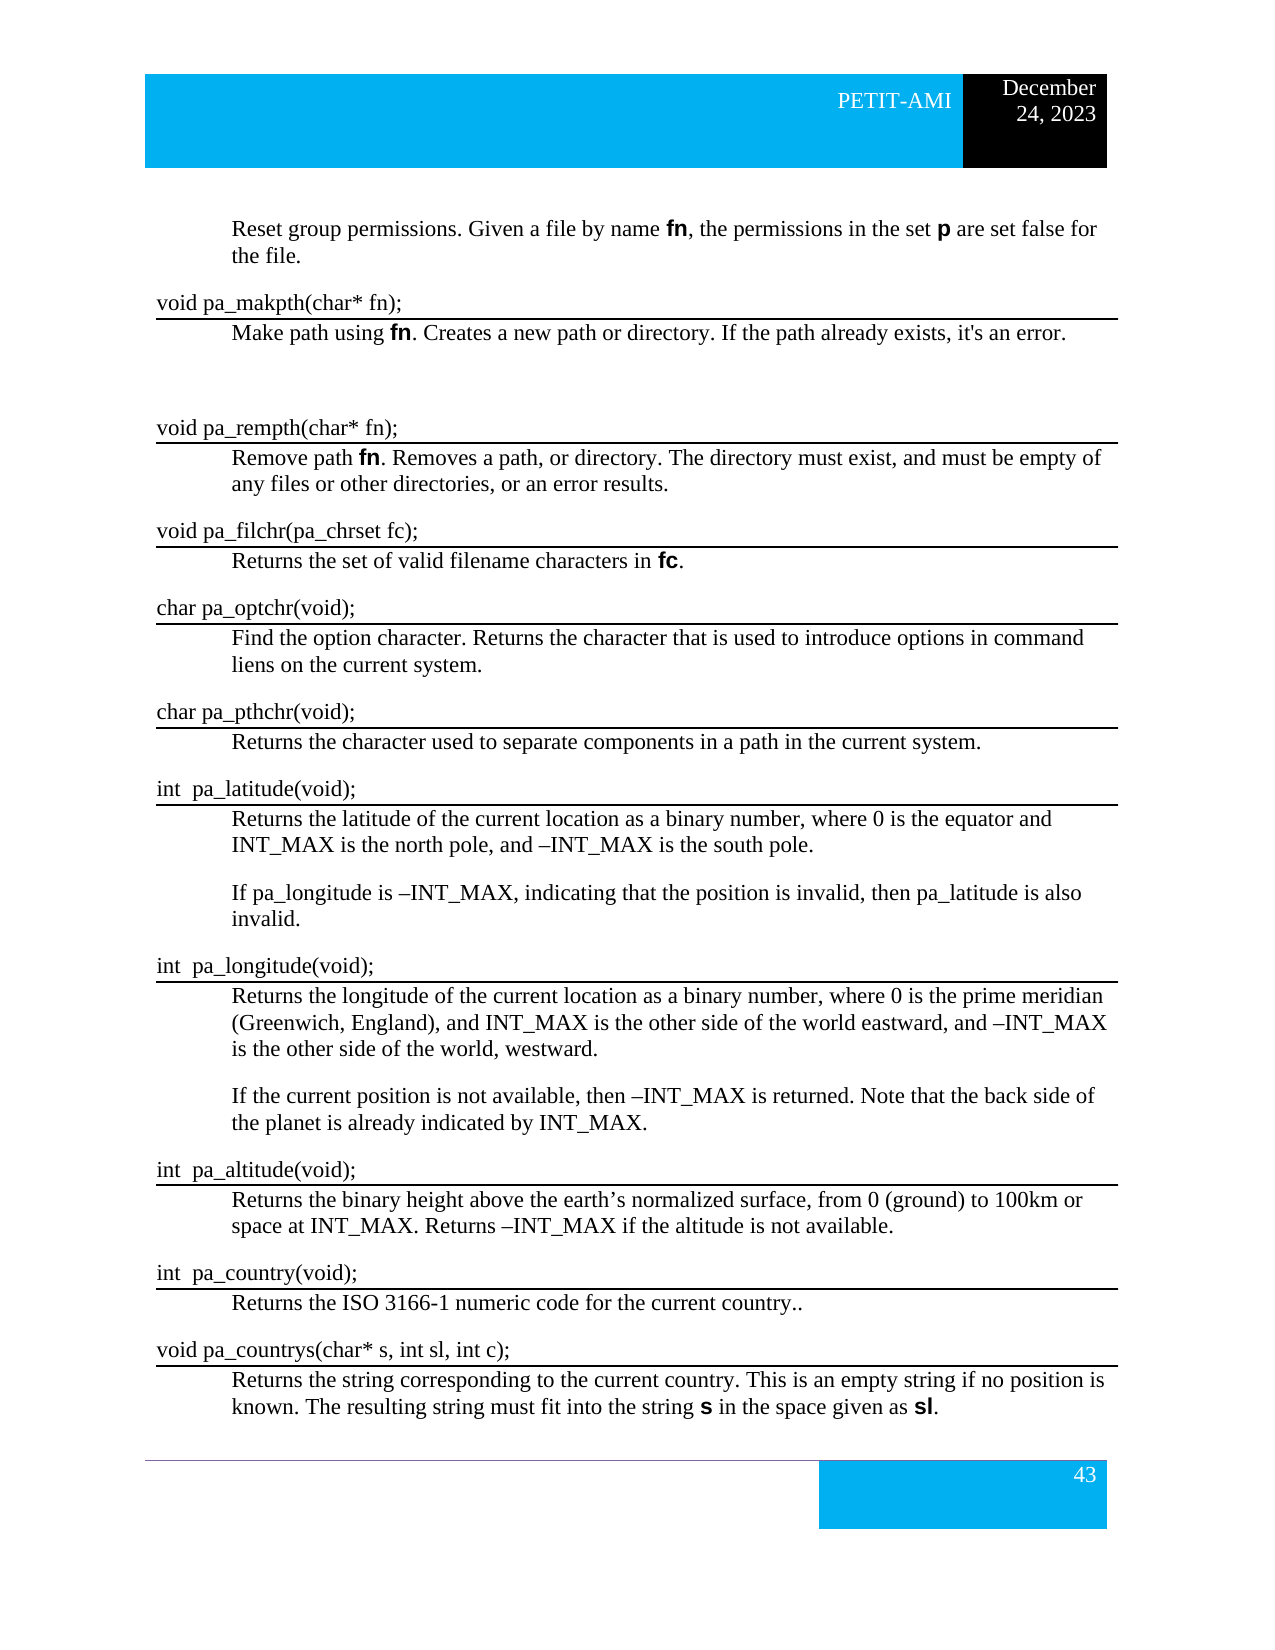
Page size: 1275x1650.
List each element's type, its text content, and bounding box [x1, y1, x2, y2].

text void pa_countrys(char* s, int sl, int c); [156, 1336, 1118, 1365]
text char pa_optchr(void); [156, 594, 1118, 623]
text Find the option character. Returns the character that is used to introduce options in command liens on the current system. [231, 625, 1118, 677]
text If the current position is not available, then –INT_MAX is returned. Note that the back side of the planet is already indicated by INT_MAX. [231, 1082, 1118, 1135]
text Returns the set of valid filename characters in fc. [231, 548, 1118, 574]
text int pa_latitude(void); [156, 775, 1118, 804]
text Remove path fn. Removes a path, or directory. The directory must exist, and must be empty of any files or other directories, or an error results. [231, 444, 1118, 496]
text Returns the ISO 3166-1 numeric code for the current country.. [231, 1290, 1118, 1316]
text char pa_pthchr(void); [156, 698, 1118, 727]
text Make path using fn. Creates a new path or directory. If the path already exists, it's an error. [231, 320, 1118, 346]
text int pa_country(void); [156, 1259, 1118, 1288]
text If pa_longitude is –INT_MAX, indicating that the position is invalid, then pa_latitude is also invalid. [231, 879, 1118, 931]
text Returns the longitude of the current location as a binary number, where 0 is the prime meridian (Greenwich, England), and INT_MAX is the other side of the world eastward, and –INT_MAX is the other side of the world, westward. [231, 983, 1118, 1061]
text void pa_rempth(char* fn); [156, 413, 1118, 442]
text int pa_altitude(void); [156, 1156, 1118, 1184]
text Returns the string corresponding to the current country. This is an empty string if no position is known. The resulting string must fit into the string s in the space given as sl. [231, 1367, 1118, 1419]
text Returns the character used to separate components in a path in the current system. [231, 729, 1118, 754]
text void pa_makpth(char* fn); [156, 289, 1118, 318]
text int pa_longitude(void); [156, 952, 1118, 981]
text Returns the latitude of the current location as a binary number, where 0 is the equator and INT_MAX is the north pole, and –INT_MAX is the south pole. [231, 806, 1118, 858]
text Returns the binary height above the earth’s normalized surface, from 0 (ground) to 100km or space at INT_MAX. Returns –INT_MAX if the altitude is not available. [231, 1186, 1118, 1238]
text Reset group permissions. Given a file by name fn, the permissions in the set p are set false for the file. [231, 215, 1118, 268]
text void pa_filchr(pa_chrset fc); [156, 517, 1118, 546]
